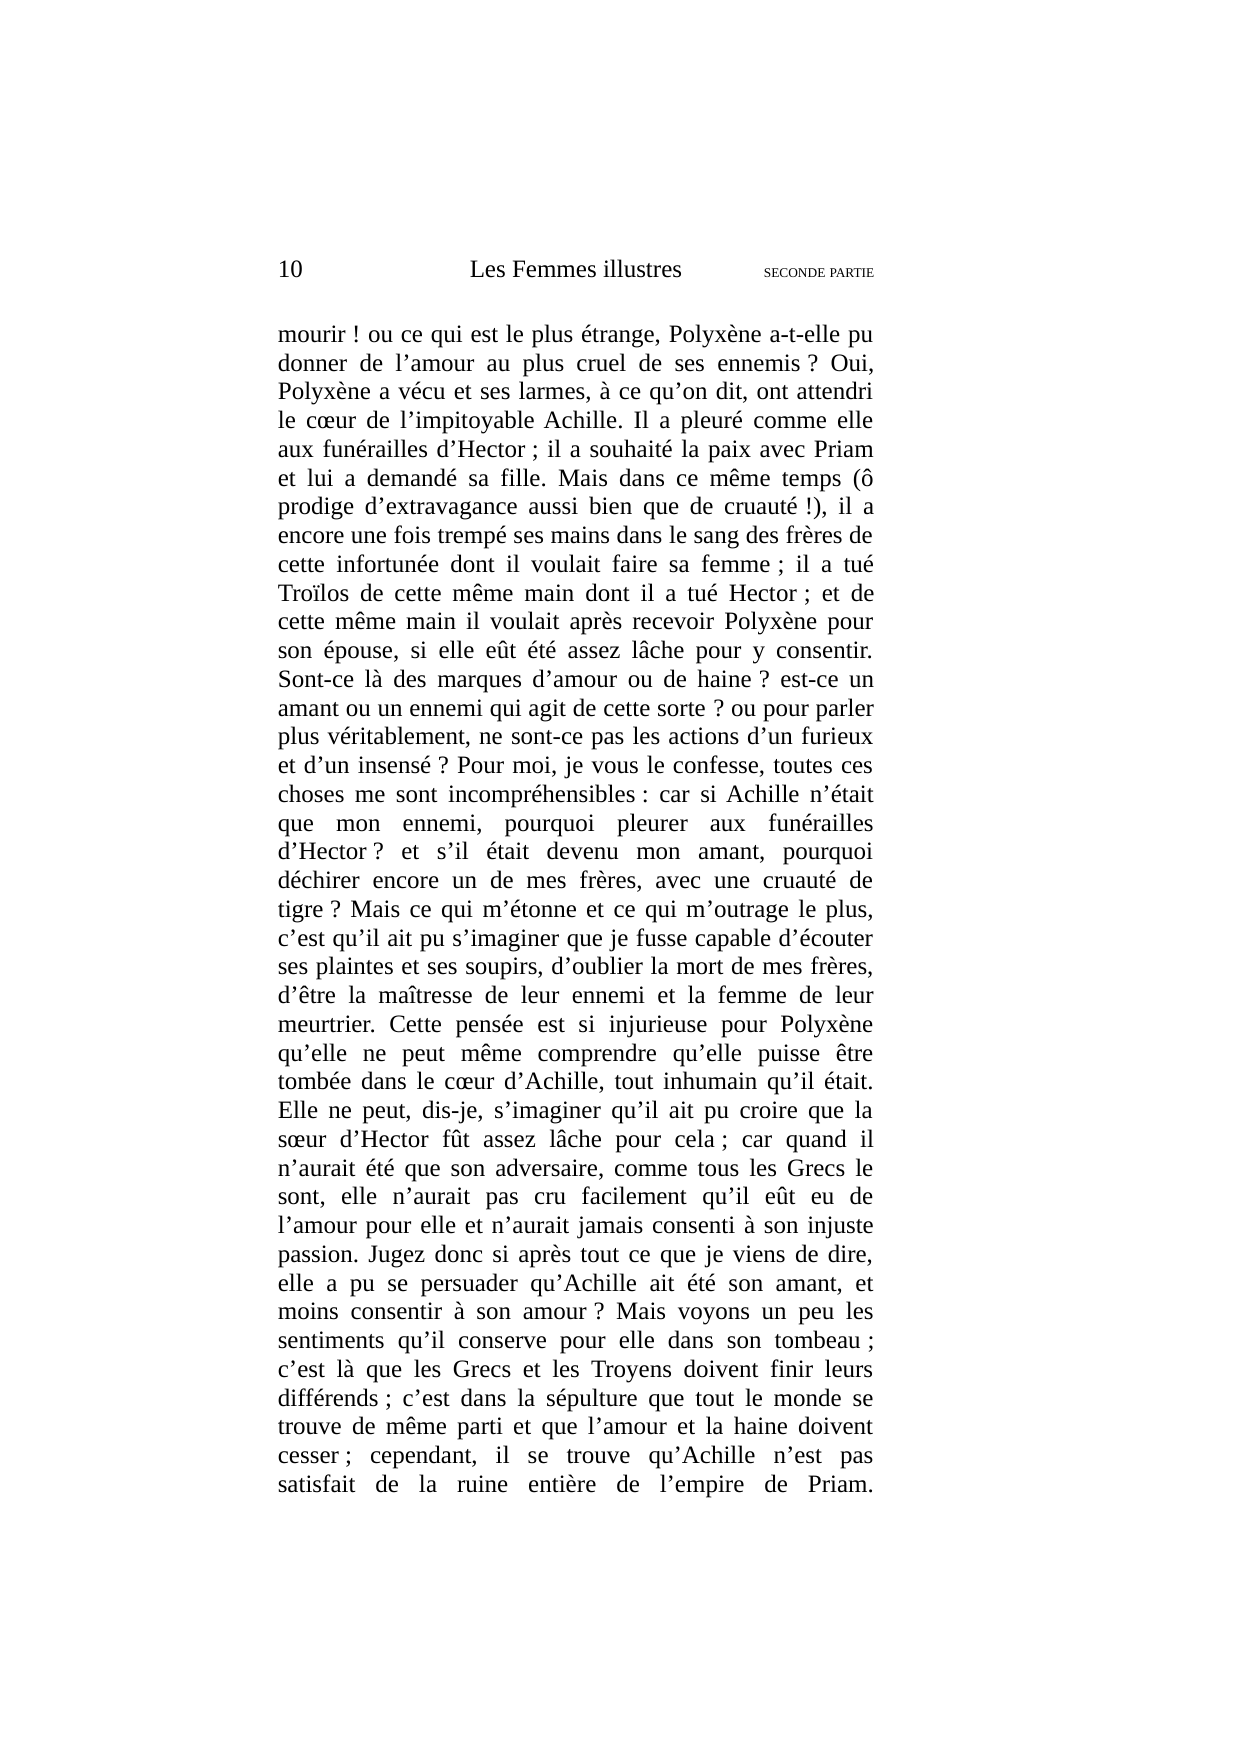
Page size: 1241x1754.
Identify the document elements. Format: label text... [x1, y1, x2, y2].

text mourir ! ou ce qui est le plus étrange, Polyxène a-t-elle pu donner de l’amour au plus cruel de ses ennemis ? Oui, Polyxène a vécu et ses larmes, à ce qu’on dit, ont attendri le cœur de l’impitoyable Achille. Il a pleuré comme elle aux funérailles d’Hector ; il a souhaité la paix avec Priam et lui a demandé sa fille. Mais dans ce même temps (ô prodige d’extravagance aussi bien que de cruauté !), il a encore une fois trempé ses mains dans le sang des frères de cette infortunée dont il voulait faire sa femme ; il a tué Troïlos de cette même main dont il a tué Hector ; et de cette même main il voulait après recevoir Polyxène pour son épouse, si elle eût été assez lâche pour y consentir. Sont-ce là des marques d’amour ou de haine ? est-ce un amant ou un ennemi qui agit de cette sorte ? ou pour parler plus véritablement, ne sont-ce pas les actions d’un furieux et d’un insensé ? Pour moi, je vous le confesse, toutes ces choses me sont incompréhensibles : car si Achille n’était que mon ennemi, pourquoi pleurer aux funérailles d’Hector ? et s’il était devenu mon amant, pourquoi déchirer encore un de mes frères, avec une cruauté de tigre ? Mais ce qui m’étonne et ce qui m’outrage le plus, c’est qu’il ait pu s’imaginer que je fusse capable d’écouter ses plaintes et ses soupirs, d’oublier la mort de mes frères, d’être la maîtresse de leur ennemi et la femme de leur meurtrier. Cette pensée est si injurieuse pour Polyxène qu’elle ne peut même comprendre qu’elle puisse être tombée dans le cœur d’Achille, tout inhumain qu’il était. Elle ne peut, dis-je, s’imaginer qu’il ait pu croire que la sœur d’Hector fût assez lâche pour cela ; car quand il n’aurait été que son adversaire, comme tous les Grecs le sont, elle n’aurait pas cru facilement qu’il eût eu de l’amour pour elle et n’aurait jamais consenti à son injuste passion. Jugez donc si après tout ce que je viens de dire, elle a pu se persuader qu’Achille ait été son amant, et moins consentir à son amour ? Mais voyons un peu les sentiments qu’il conserve pour elle dans son tombeau ; c’est là que les Grecs et les Troyens doivent finir leurs différends ; c’est dans la sépulture que tout le monde se trouve de même parti et que l’amour et la haine doivent cesser ; cependant, il se trouve qu’Achille n’est pas satisfait de la ruine entière de l’empire de Priam. [278, 319, 874, 1498]
